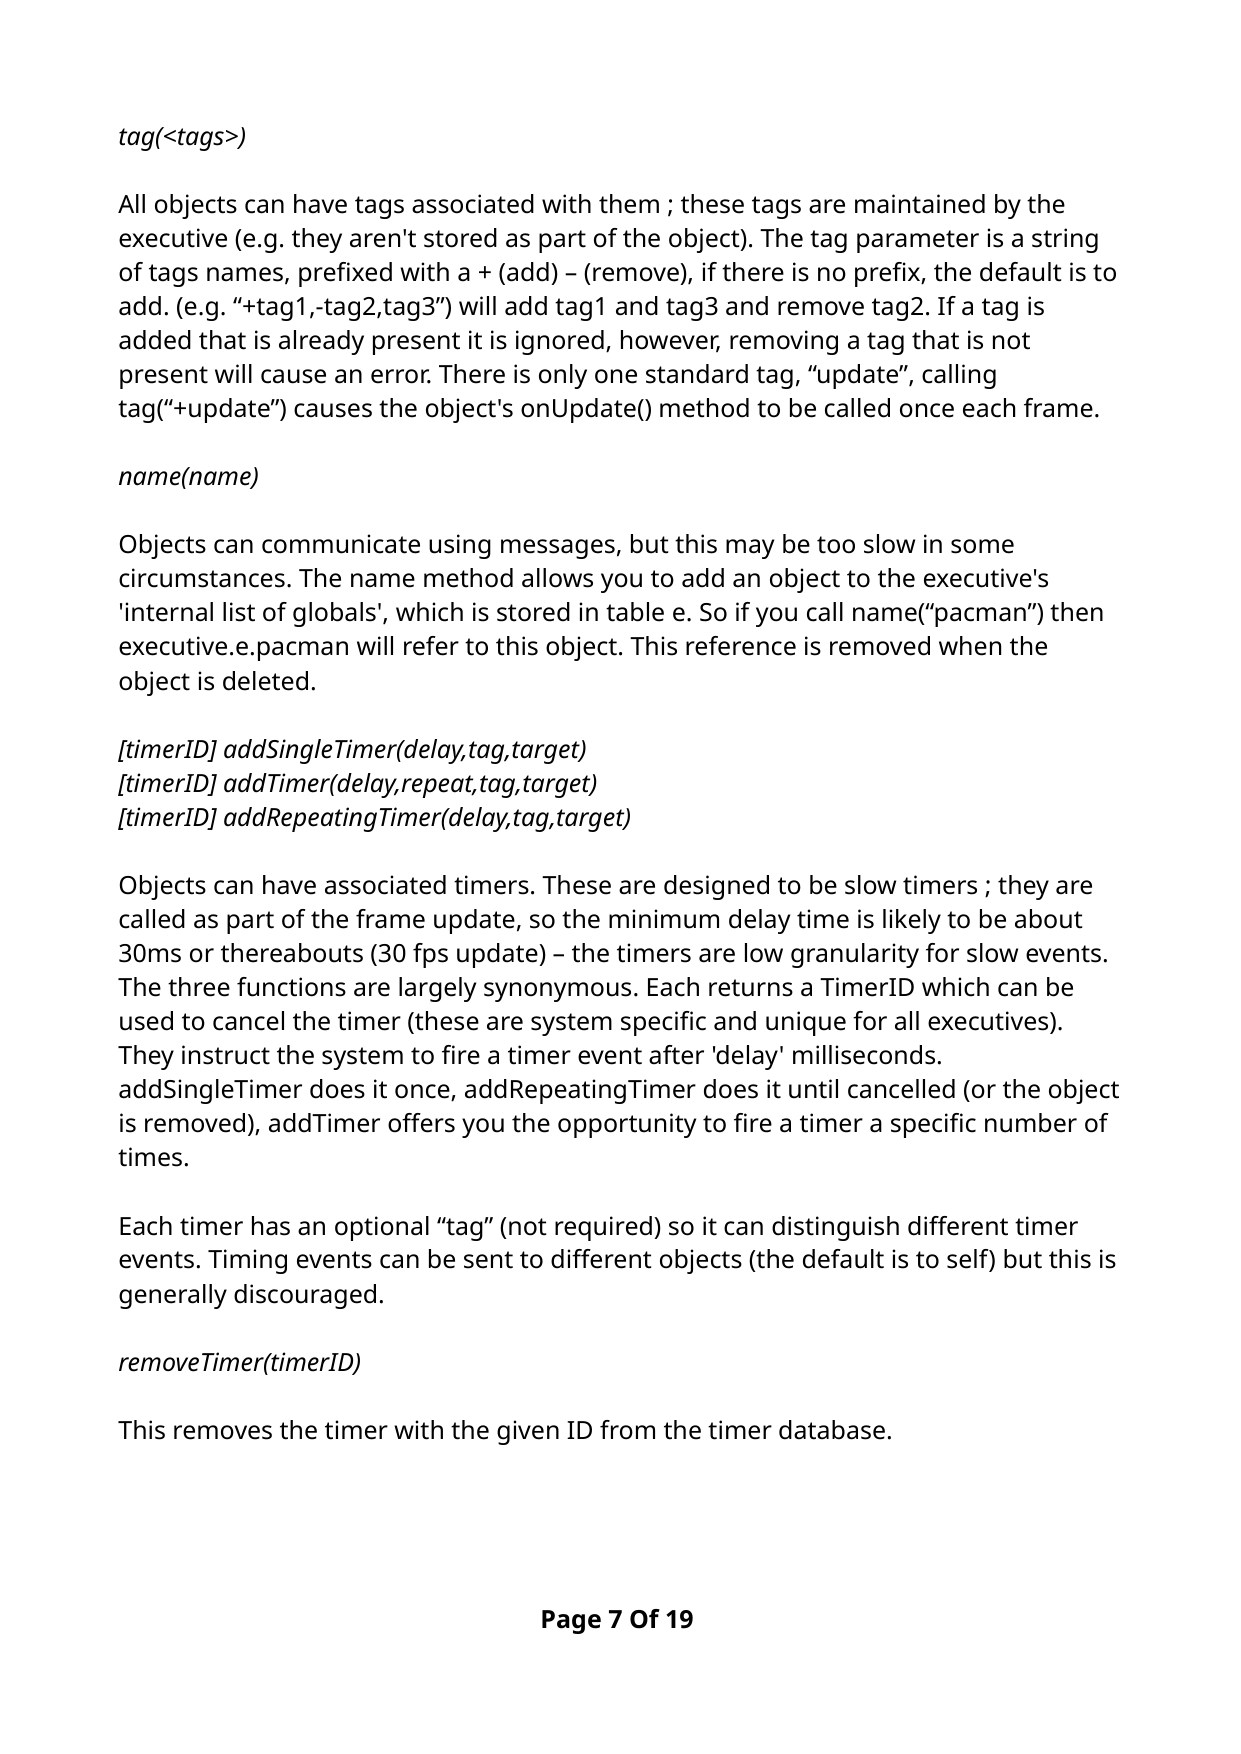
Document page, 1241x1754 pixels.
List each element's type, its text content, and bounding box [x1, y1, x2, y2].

text All objects can have tags associated with them ; these tags are maintained by the executive (e.g. they aren't stored as part of the object). The tag parameter is a string of tags names, prefixed with a + (add) – (remove), if there is no prefix, the default is to add. (e.g. “+tag1,-tag2,tag3”) will add tag1 and tag3 and remove tag2. If a tag is added that is already present it is ignored, however, removing a tag that is not present will cause an error. There is only one standard tag, “update”, calling tag(“+update”) causes the object's onUpdate() method to be called once each frame. [118, 186, 1122, 425]
text name(name) [118, 459, 1122, 493]
text [timerID] addTimer(delay,repeat,tag,target) [118, 765, 1122, 799]
text [timerID] addSingleTimer(delay,tag,target) [118, 731, 1122, 765]
text Each timer has an optional “tag” (not required) so it can distinguish different timer events. Timing events can be sent to different objects (the default is to self) but this is generally discouraged. [118, 1208, 1122, 1310]
text removeTimer(timerID) [118, 1344, 1122, 1378]
text Objects can communicate using messages, but this may be too slow in some circumstances. The name method allows you to add an object to the executive's 'internal list of globals', which is stored in table e. So if you call name(“pacman”) then executive.e.pacman will refer to this object. This reference is removed when the object is deleted. [118, 527, 1122, 697]
text tag(<tags>) [118, 118, 1122, 152]
text Objects can have associated timers. These are designed to be slow timers ; they are called as part of the frame update, so the minimum delay time is likely to be about 30ms or thereabouts (30 fps update) – the timers are low granularity for slow events. The three functions are largely synonymous. Each returns a TimerID which can be used to cancel the timer (these are system specific and unique for all executives). They instruct the system to fire a timer event after 'delay' milliseconds. addSingleTimer does it once, addRepeatingTimer does it until cancelled (or the object is removed), addTimer offers you the opportunity to fire a timer a specific number of times. [118, 867, 1122, 1174]
text This removes the timer with the given ID from the timer database. [118, 1412, 1122, 1447]
text [timerID] addRepeatingTimer(delay,tag,target) [118, 799, 1122, 833]
